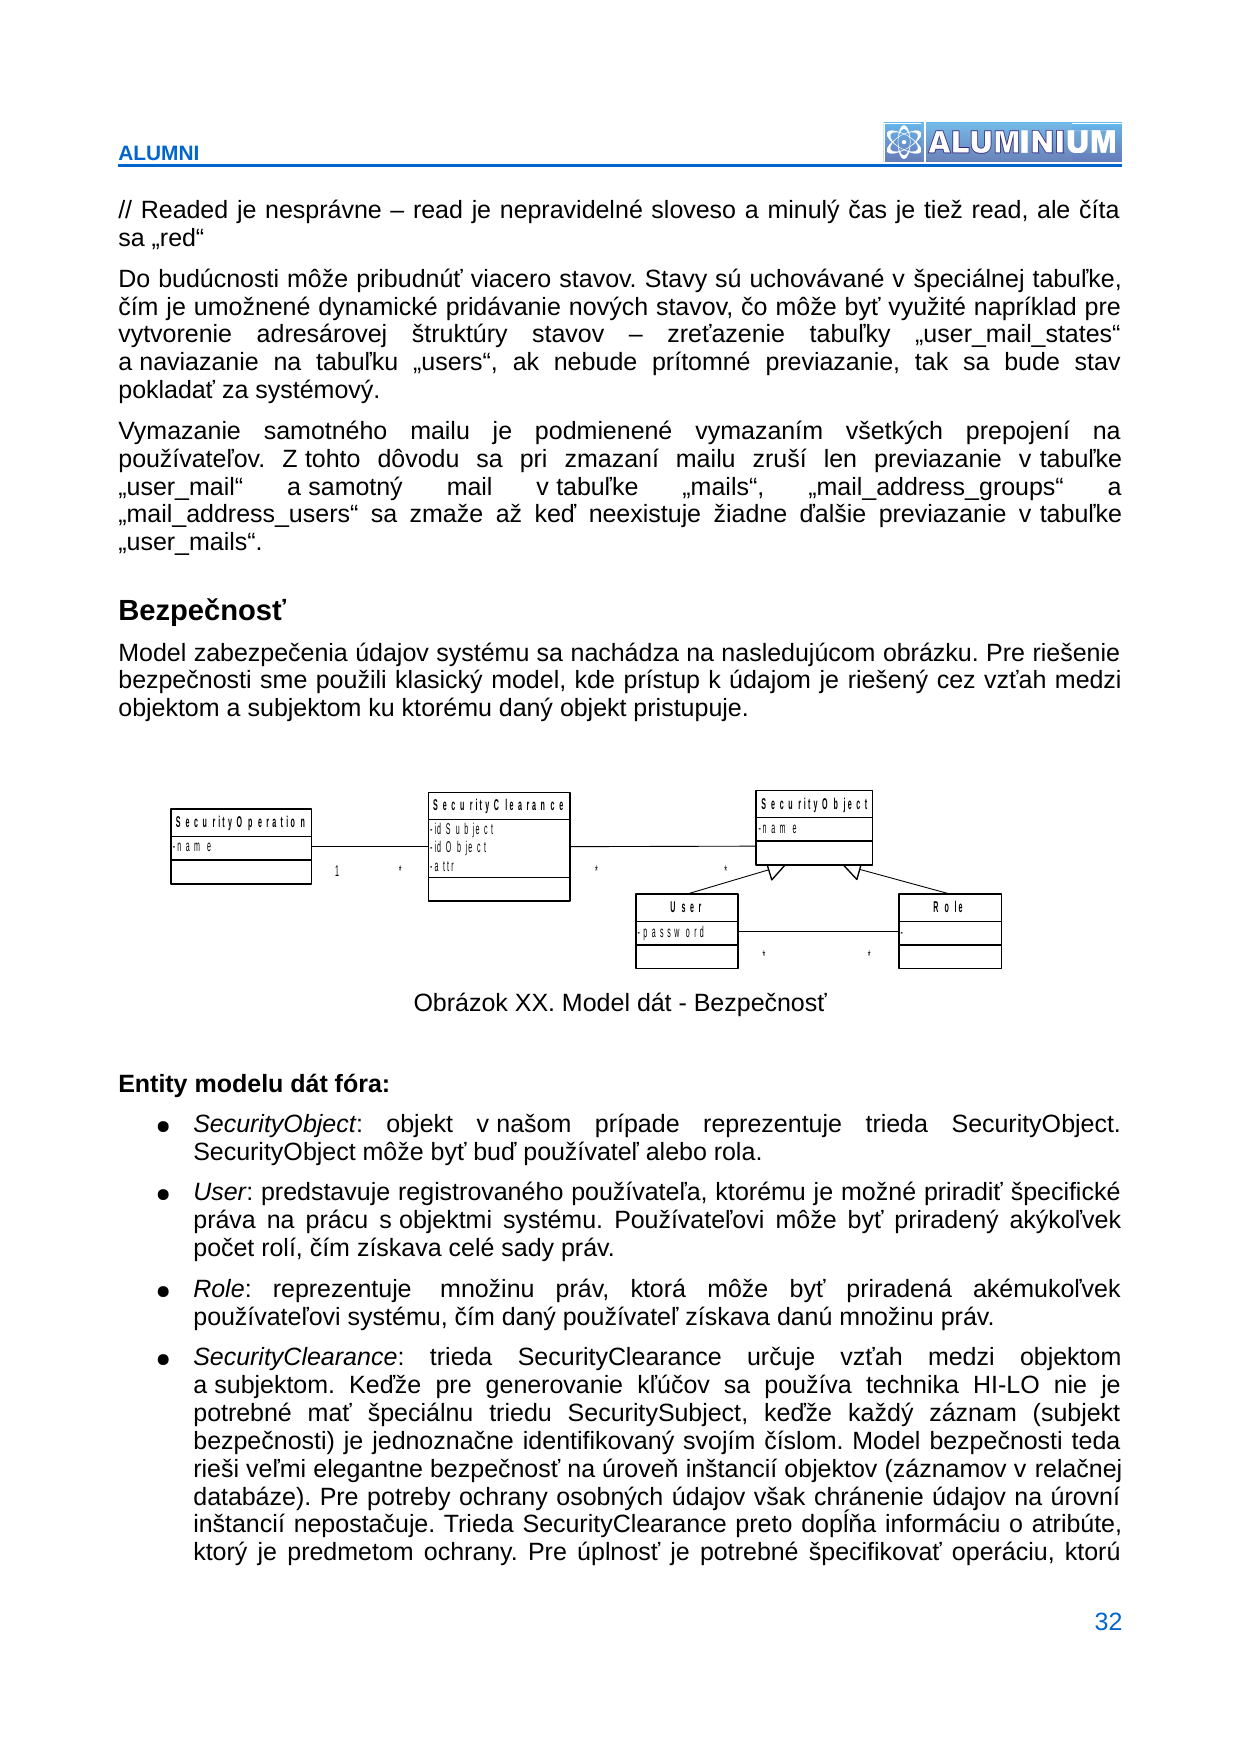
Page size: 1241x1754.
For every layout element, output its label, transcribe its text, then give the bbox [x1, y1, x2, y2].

subtitle Bezpečnosť [118, 593, 1122, 626]
text Vymazanie samotného mailu je podmienené vymazaním všetkých prepojení na používateľov. Z tohto dôvodu sa pri zmazaní mailu zruší len previazanie v tabuľke „user_mail“ a samotný mail v tabuľke „mails“, „mail_address_groups“ a „mail_address_users“ sa zmaže až keď neexistuje žiadne ďalšie previazanie v tabuľke „user_mails“. [118, 417, 1122, 556]
list Role: reprezentuje množinu práv, ktorá môže byť priradená akémukoľvek používateľovi systému, čím daný používateľ získava danú množinu práv. [156, 1274, 1122, 1330]
text Do budúcnosti môže pribudnúť viacero stavov. Stavy sú uchovávané v špeciálnej tabuľke, čím je umožnené dynamické pridávanie nových stavov, čo môže byť využité napríklad pre vytvorenie adresárovej štruktúry stavov – zreťazenie tabuľky „user_mail_states“ a naviazanie na tabuľku „users“, ak nebude prítomné previazanie, tak sa bude stav pokladať za systémový. [118, 264, 1122, 404]
list SecurityObject: objekt v našom prípade reprezentuje trieda SecurityObject. SecurityObject môže byť buď používateľ alebo rola. [156, 1110, 1122, 1166]
text Entity modelu dát fóra: [118, 1069, 1122, 1097]
list SecurityClearance: trieda SecurityClearance určuje vzťah medzi objektom a subjektom. Keďže pre generovanie kľúčov sa používa technika HI-LO nie je potrebné mať špeciálnu triedu SecuritySubject, keďže každý záznam (subjekt bezpečnosti) je jednoznačne identifikovaný svojím číslom. Model bezpečnosti teda rieši veľmi elegantne bezpečnosť na úroveň inštancií objektov (záznamov v relačnej databáze). Pre potreby ochrany osobných údajov však chránenie údajov na úrovní inštancií nepostačuje. Trieda SecurityClearance preto dopĺňa informáciu o atribúte, ktorý je predmetom ochrany. Pre úplnosť je potrebné špecifikovať operáciu, ktorú [156, 1343, 1122, 1566]
list User: predstavuje registrovaného používateľa, ktorému je možné priradiť špecifické práva na prácu s objektmi systému. Používateľovi môže byť priradený akýkoľvek počet rolí, čím získava celé sady práv. [156, 1178, 1122, 1262]
text Model zabezpečenia údajov systému sa nachádza na nasledujúcom obrázku. Pre riešenie bezpečnosti sme použili klasický model, kde prístup k údajom je riešený cez vzťah medzi objektom a subjektom ku ktorému daný objekt pristupuje. [118, 638, 1122, 722]
text Obrázok XX. Model dát - Bezpečnosť [118, 988, 1122, 1016]
text // Readed je nesprávne – read je nepravidelné sloveso a minulý čas je tiež read, ale číta sa „red“ [118, 196, 1122, 252]
